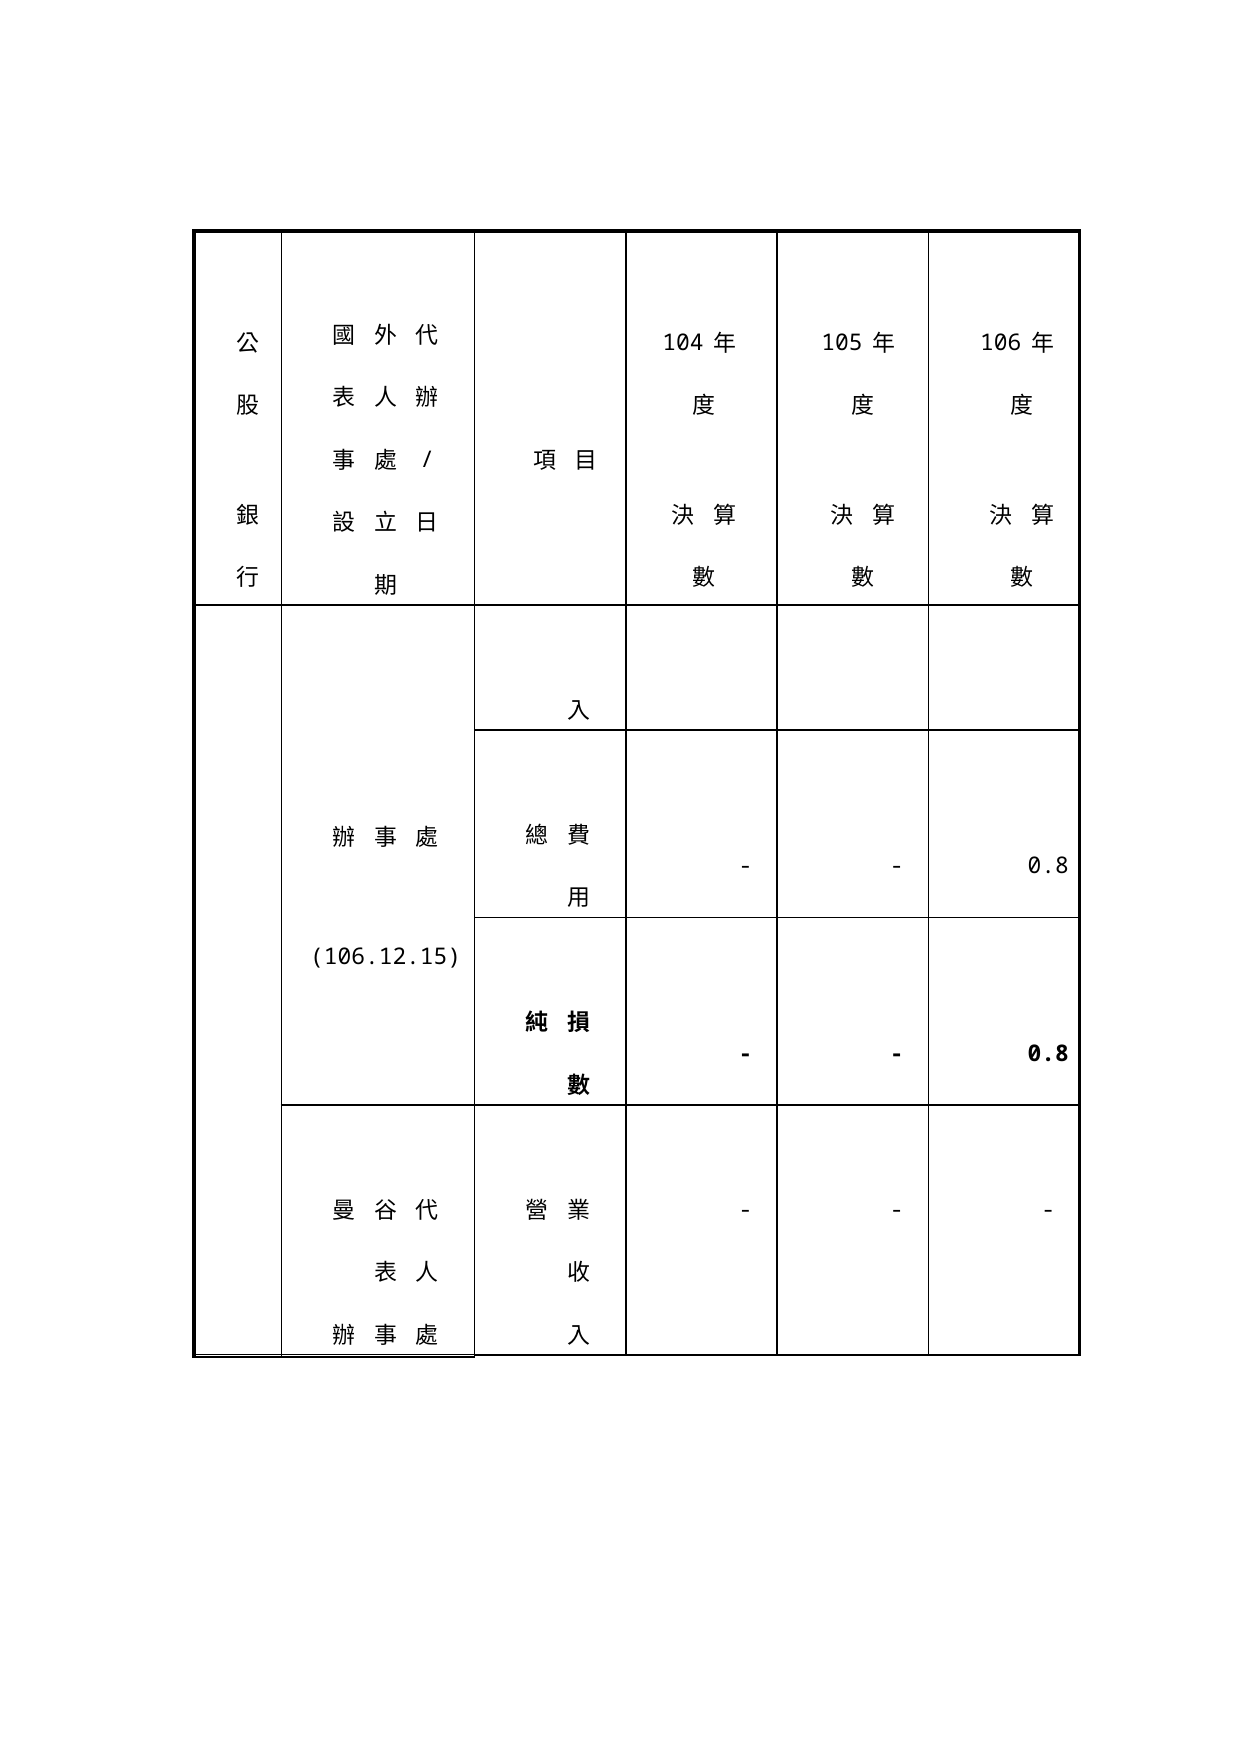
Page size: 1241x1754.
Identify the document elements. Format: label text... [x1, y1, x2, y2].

table_cell 營業收入 [475, 1106, 625, 1354]
table_cell 入 [475, 606, 625, 729]
table_cell 辦事處 (106.12.15) [282, 606, 474, 1104]
table_cell - [778, 1106, 928, 1354]
table_cell 曼谷代表人 辦事處 [282, 1106, 474, 1354]
table_cell 純損數 [475, 918, 625, 1104]
table_header 國外代表人辦事處/設立日期 [282, 233, 474, 604]
table_cell - [627, 918, 776, 1104]
table_cell 總費用 [475, 731, 625, 917]
table_cell - [627, 1106, 776, 1354]
table_cell - [778, 731, 928, 917]
table_header 104年度 決算數 [627, 233, 776, 604]
table_header 106年度 決算數 [929, 233, 1078, 604]
table_cell [196, 606, 281, 1354]
table_cell 0.8 [929, 918, 1078, 1104]
table_cell 0.8 [929, 731, 1078, 917]
table_header 105年度 決算數 [778, 233, 928, 604]
table_cell - [778, 606, 928, 729]
table_cell - [778, 918, 928, 1104]
table_cell - [627, 606, 776, 729]
table_header 公股 銀行 [196, 233, 281, 604]
table_cell - [929, 1106, 1078, 1354]
table_header 項目 [475, 233, 625, 604]
table_cell - [627, 731, 776, 917]
table_cell [929, 606, 1078, 729]
